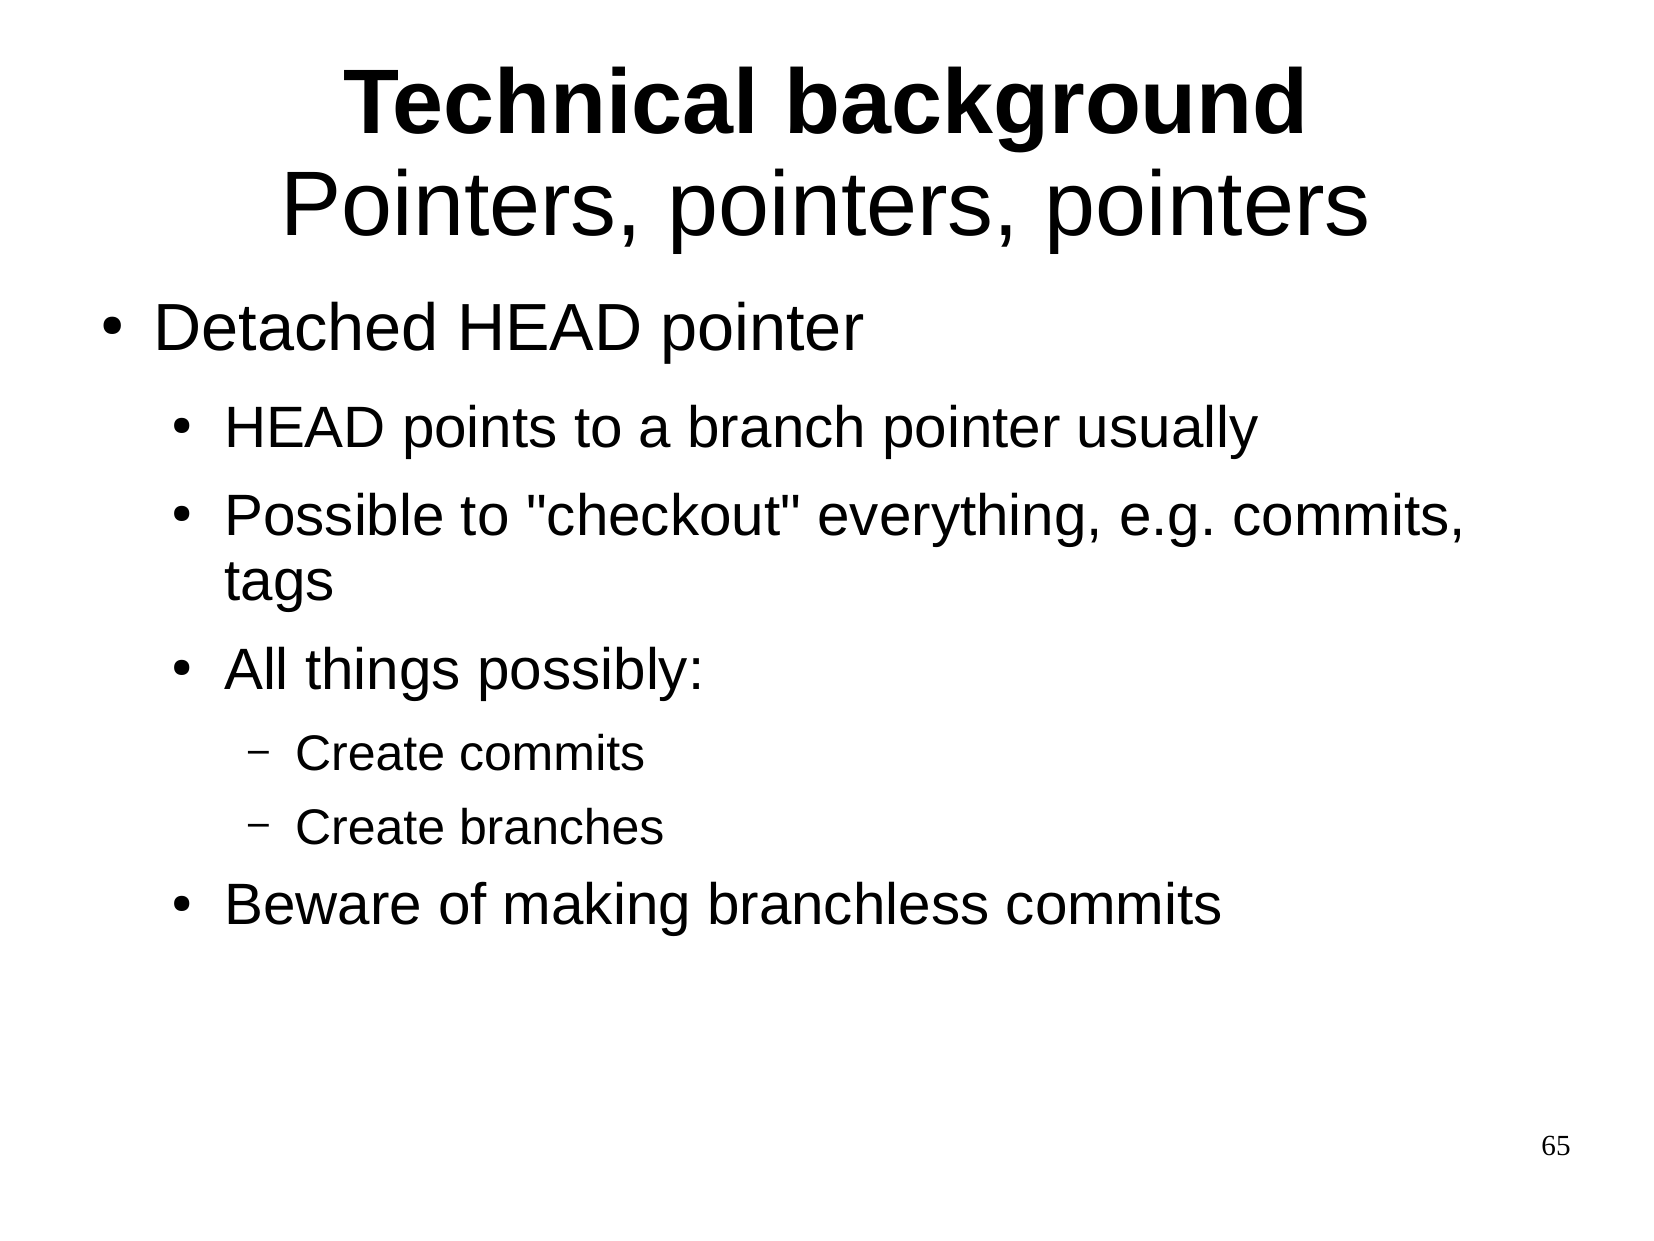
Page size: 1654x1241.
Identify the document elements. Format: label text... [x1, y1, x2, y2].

list Detached HEAD pointer HEAD points to a branch pointer usually Possible to "checkout" everything, e.g. commits, tags All things possibly: Create commits Create branches Beware of making branchless commits [82, 290, 1571, 1010]
title Technical background Pointers, pointers, pointers [82, 49, 1571, 257]
